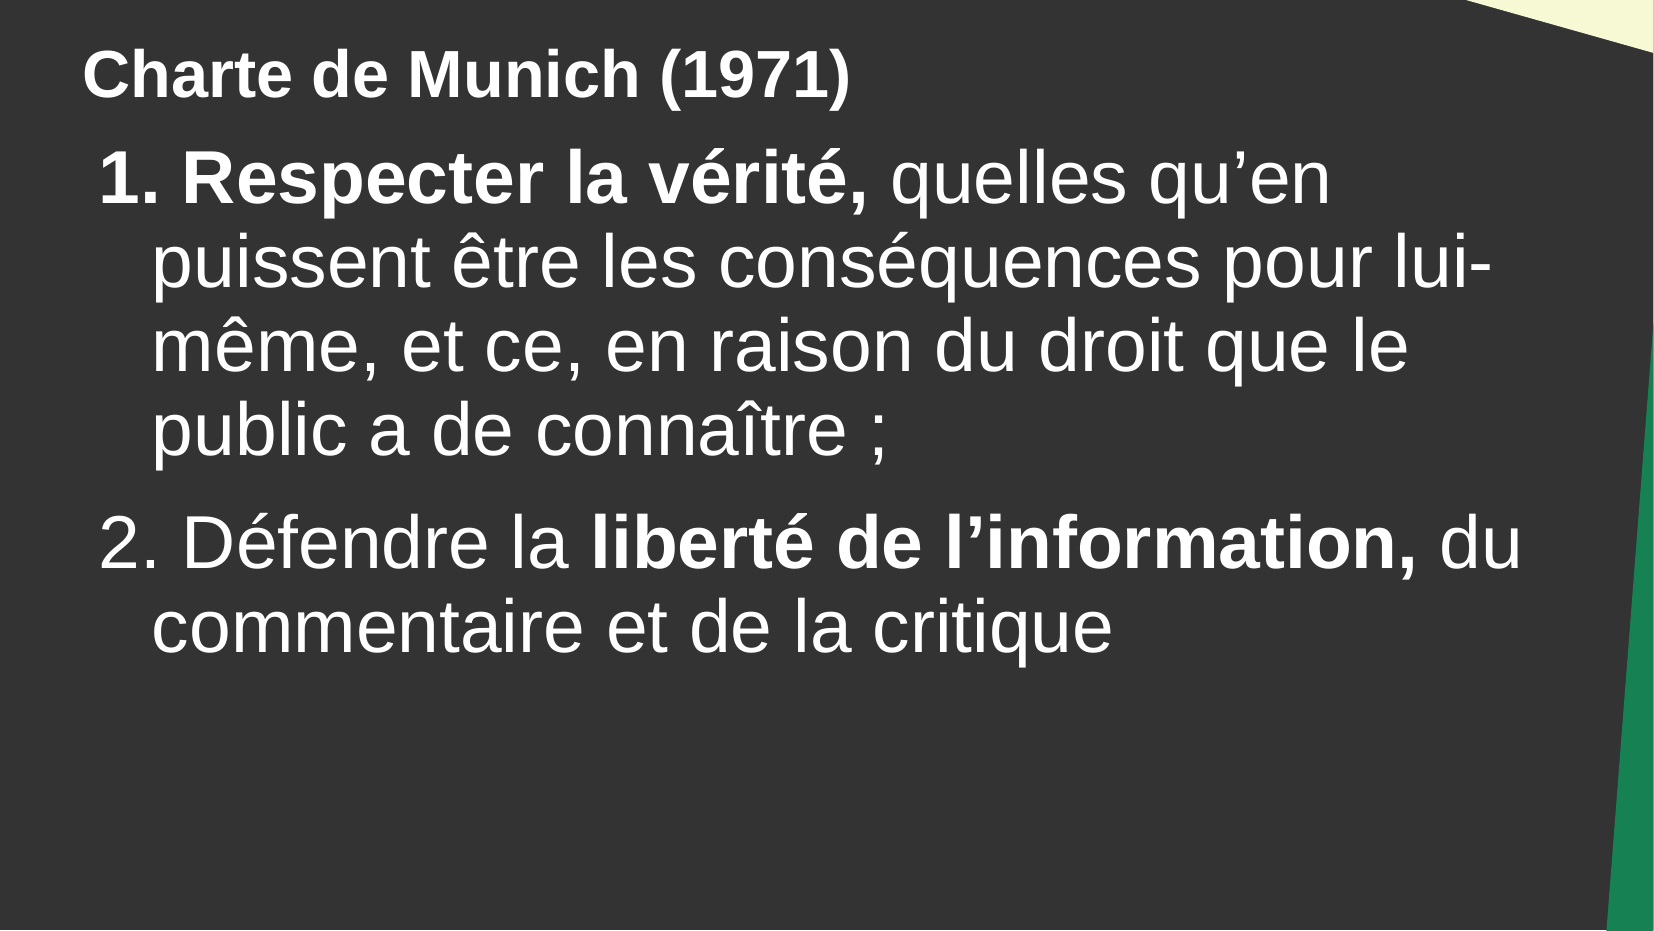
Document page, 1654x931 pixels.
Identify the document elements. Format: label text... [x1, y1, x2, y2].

list Respecter la vérité, quelles qu’en puissent être les conséquences pour lui-même, et ce, en raison du droit que le public a de connaître ; Défendre la liberté de l’information, du commentaire et de la critique [80, 135, 1560, 762]
text_box [1606, 315, 1654, 931]
text_box [1466, 0, 1654, 54]
title Charte de Munich (1971) [82, 37, 1571, 122]
